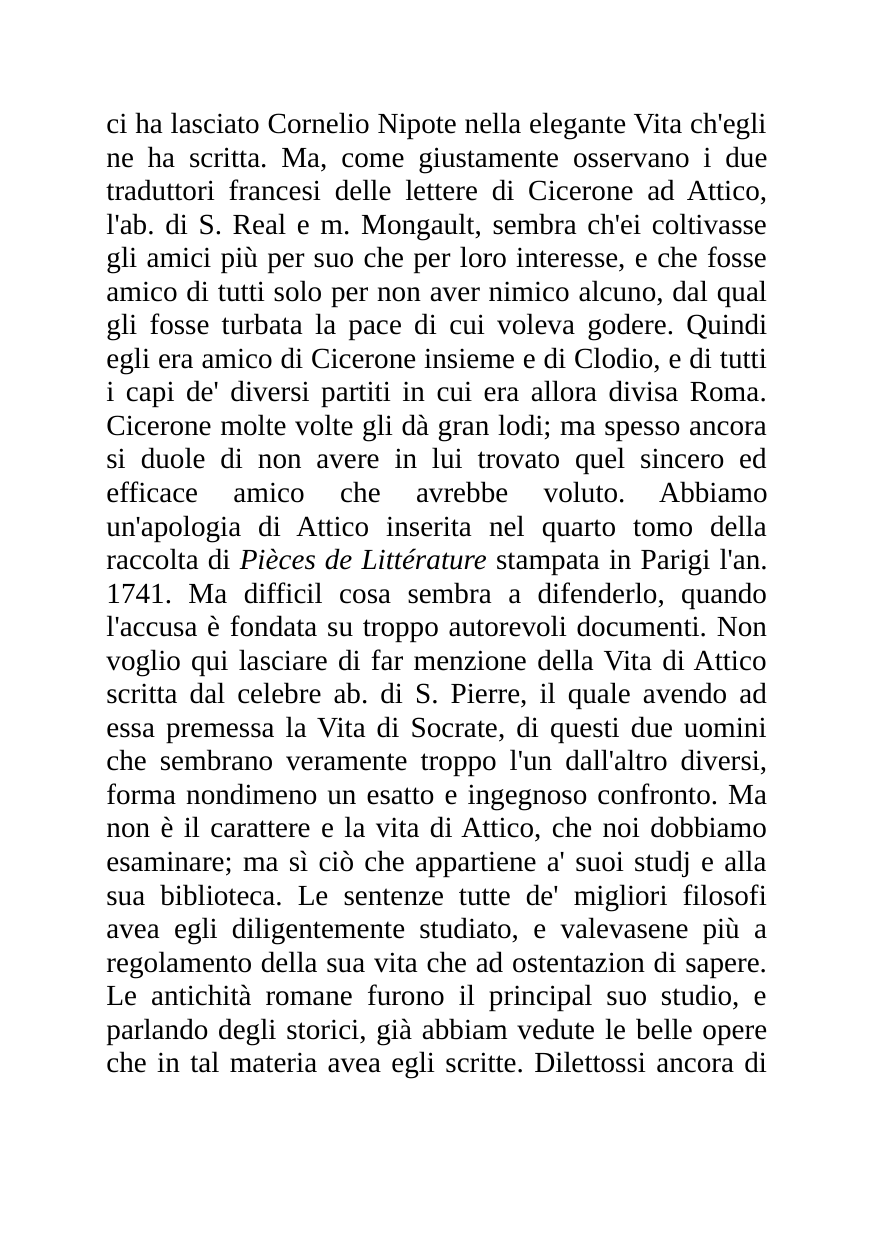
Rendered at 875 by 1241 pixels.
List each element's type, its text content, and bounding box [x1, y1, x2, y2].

text ci ha lasciato Cornelio Nipote nella elegante Vita ch'egli ne ha scritta. Ma, come giustamente osservano i due traduttori francesi delle lettere di Cicerone ad Attico, l'ab. di S. Real e m. Mongault, sembra ch'ei coltivasse gli amici più per suo che per loro interesse, e che fosse amico di tutti solo per non aver nimico alcuno, dal qual gli fosse turbata la pace di cui voleva godere. Quindi egli era amico di Cicerone insieme e di Clodio, e di tutti i capi de' diversi partiti in cui era allora divisa Roma. Cicerone molte volte gli dà gran lodi; ma spesso ancora si duole di non avere in lui trovato quel sincero ed efficace amico che avrebbe voluto. Abbiamo un'apologia di Attico inserita nel quarto tomo della raccolta di Pièces de Littérature stampata in Parigi l'an. 1741. Ma difficil cosa sembra a difenderlo, quando l'accusa è fondata su troppo autorevoli documenti. Non voglio qui lasciare di far menzione della Vita di Attico scritta dal celebre ab. di S. Pierre, il quale avendo ad essa premessa la Vita di Socrate, di questi due uomini che sembrano veramente troppo l'un dall'altro diversi, forma nondimeno un esatto e ingegnoso confronto. Ma non è il carattere e la vita di Attico, che noi dobbiamo esaminare; ma sì ciò che appartiene a' suoi studj e alla sua biblioteca. Le sentenze tutte de' migliori filosofi avea egli diligentemente studiato, e valevasene più a regolamento della sua vita che ad ostentazion di sapere. Le antichità romane furono il principal suo studio, e parlando degli storici, già abbiam vedute le belle opere che in tal materia avea egli scritte. Dilettossi ancora di [106, 106, 768, 1079]
